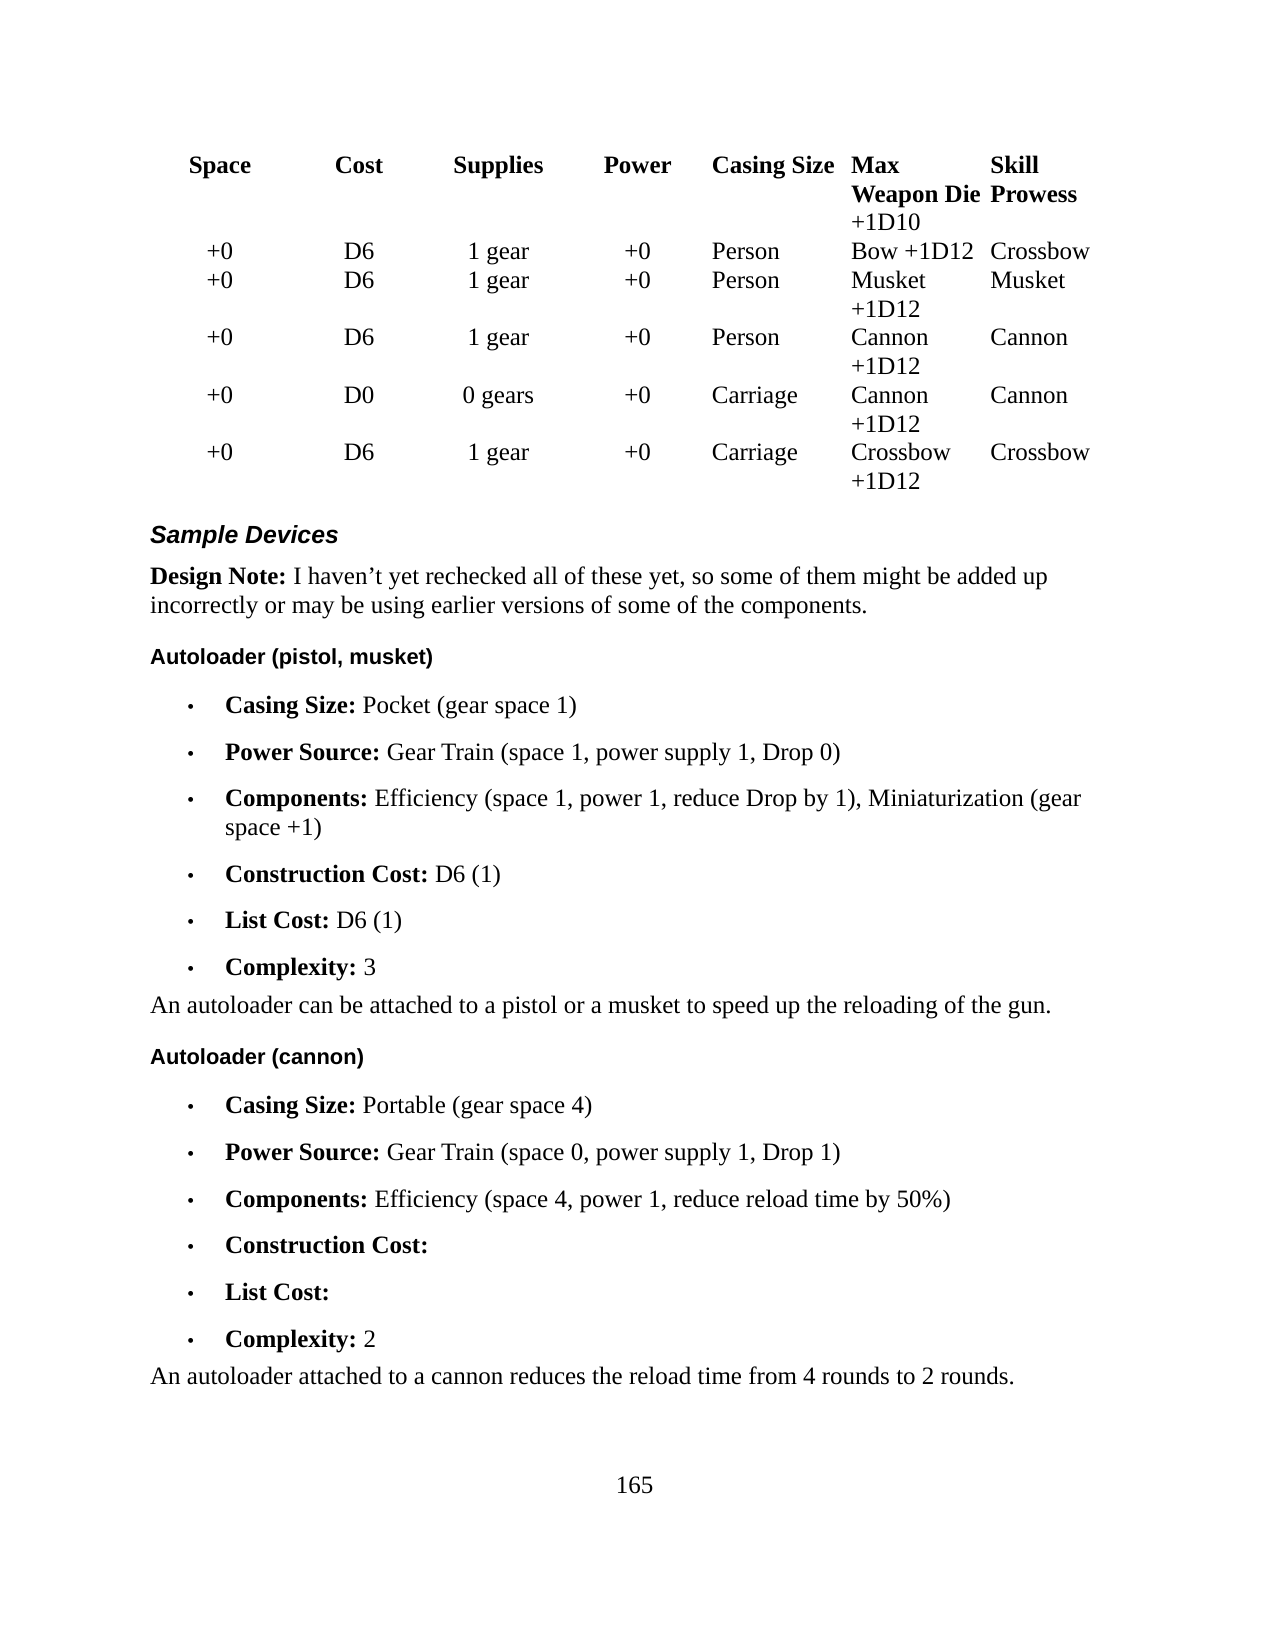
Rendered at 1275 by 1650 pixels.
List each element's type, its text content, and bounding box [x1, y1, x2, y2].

table_cell Cannon +1D12 [846, 380, 986, 437]
table_header Space [150, 150, 289, 207]
list Power Source: Gear Train (space 1, power supply 1, Drop 0) [187, 737, 1125, 766]
table_cell +0 [568, 236, 707, 265]
list Complexity: 3 [187, 952, 1125, 981]
subtitle Autoloader (pistol, musket) [150, 643, 1125, 669]
table_cell Crossbow [986, 438, 1125, 495]
table_cell Cannon [986, 323, 1125, 380]
table_cell 0 gears [429, 380, 568, 437]
list Construction Cost: [187, 1230, 1125, 1259]
table_cell Person [707, 265, 846, 322]
table_cell D6 [289, 323, 428, 380]
table_cell [568, 208, 707, 236]
table_cell [707, 208, 846, 236]
text Design Note: I haven’t yet rechecked all of these yet, so some of them might be added up incorrectly or may be using earlier versions of some of the components. [150, 561, 1125, 618]
table_cell 1 gear [429, 236, 568, 265]
table_cell 1 gear [429, 265, 568, 322]
text An autoloader attached to a cannon reduces the reload time from 4 rounds to 2 rounds. [150, 1361, 1125, 1390]
table_cell Musket +1D12 [846, 265, 986, 322]
list List Cost: D6 (1) [187, 906, 1125, 934]
table_cell +0 [150, 380, 289, 437]
table_cell Person [707, 323, 846, 380]
table_cell [289, 208, 428, 236]
table_cell +0 [568, 380, 707, 437]
table_cell +0 [150, 323, 289, 380]
list Components: Efficiency (space 4, power 1, reduce reload time by 50%) [187, 1184, 1125, 1212]
list Casing Size: Portable (gear space 4) [187, 1090, 1125, 1119]
table_cell Musket [986, 265, 1125, 322]
list Casing Size: Pocket (gear space 1) [187, 690, 1125, 719]
table_cell [150, 208, 289, 236]
table_cell +0 [150, 236, 289, 265]
table_cell Person [707, 236, 846, 265]
table_header Cost [289, 150, 428, 207]
table_cell +0 [568, 323, 707, 380]
table_cell D0 [289, 380, 428, 437]
table_header Skill Prowess [986, 150, 1125, 207]
list List Cost: [187, 1277, 1125, 1306]
table_cell +0 [568, 265, 707, 322]
table_cell Crossbow [986, 236, 1125, 265]
table_cell +1D10 [846, 208, 986, 236]
table_header Max Weapon Die [846, 150, 986, 207]
table_header Casing Size [707, 150, 846, 207]
table_cell 1 gear [429, 438, 568, 495]
table_header Supplies [429, 150, 568, 207]
table_cell Carriage [707, 438, 846, 495]
subtitle Sample Devices [150, 520, 1125, 548]
table_cell D6 [289, 438, 428, 495]
text An autoloader can be attached to a pistol or a musket to speed up the reloading of the gun. [150, 990, 1125, 1019]
table_cell Crossbow +1D12 [846, 438, 986, 495]
table_cell +0 [150, 265, 289, 322]
subtitle Autoloader (cannon) [150, 1044, 1125, 1069]
table_cell Carriage [707, 380, 846, 437]
table_cell Cannon +1D12 [846, 323, 986, 380]
list Power Source: Gear Train (space 0, power supply 1, Drop 1) [187, 1137, 1125, 1166]
table_cell D6 [289, 236, 428, 265]
table_cell [429, 208, 568, 236]
list Complexity: 2 [187, 1324, 1125, 1352]
table_cell +0 [150, 438, 289, 495]
table_header Power [568, 150, 707, 207]
table_cell 1 gear [429, 323, 568, 380]
table_cell D6 [289, 265, 428, 322]
table_cell Bow +1D12 [846, 236, 986, 265]
table_cell +0 [568, 438, 707, 495]
table_cell Cannon [986, 380, 1125, 437]
table_cell [986, 208, 1125, 236]
list Construction Cost: D6 (1) [187, 859, 1125, 888]
list Components: Efficiency (space 1, power 1, reduce Drop by 1), Miniaturization (gear space +1) [187, 783, 1125, 841]
